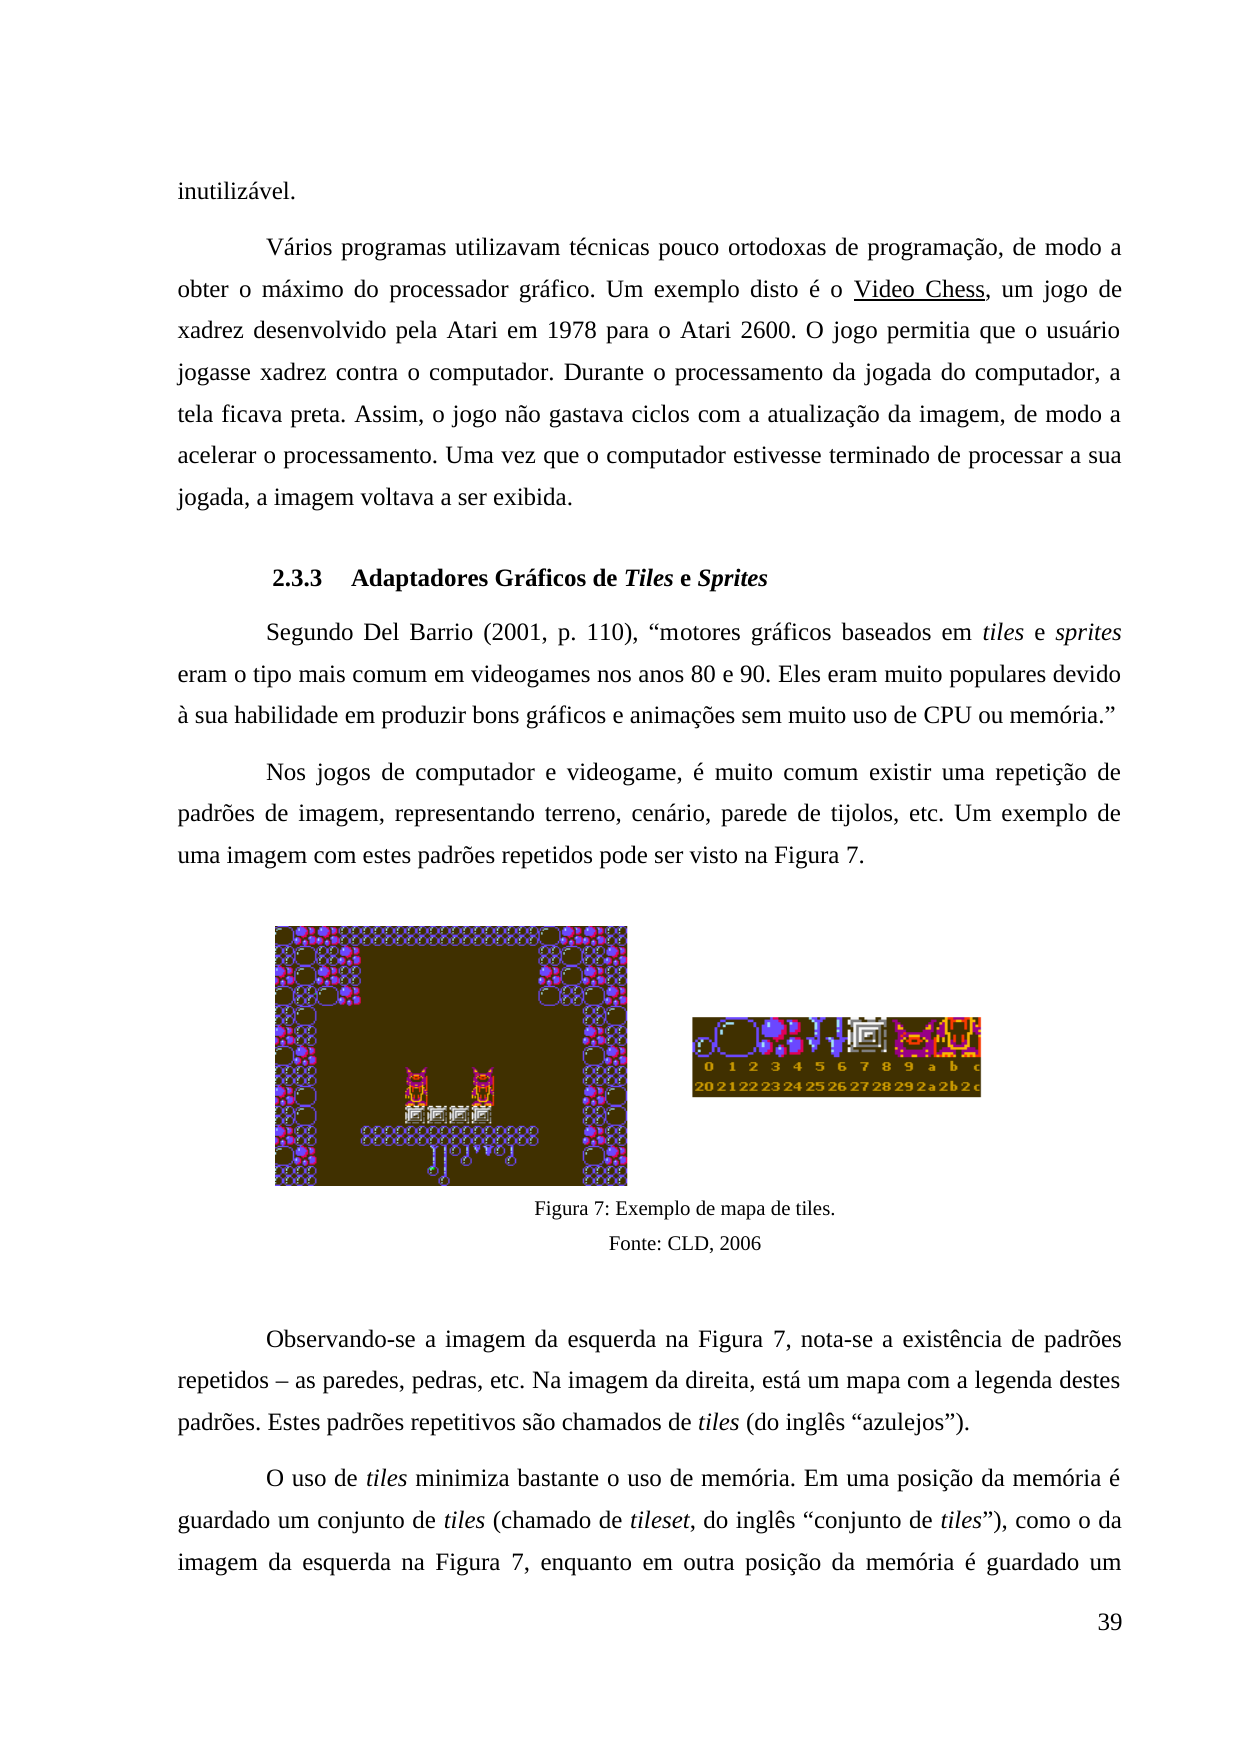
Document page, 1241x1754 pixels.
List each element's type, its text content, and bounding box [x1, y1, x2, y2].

text Nos jogos de computador e videogame, é muito comum existir uma repetição de padrões de imagem, representando terreno, cenário, parede de tijolos, etc. Um exemplo de uma imagem com estes padrões repetidos pode ser visto na Figura 7. [177, 758, 1122, 869]
text Segundo Del Barrio (2001, p. 110), “motores gráficos baseados em tiles e sprites eram o tipo mais comum em videogames nos anos 80 e 90. Eles eram muito populares devido à sua habilidade em produzir bons gráficos e animações sem muito uso de CPU ou memória.” [177, 618, 1122, 729]
text O uso de tiles minimiza bastante o uso de memória. Em uma posição da memória é guardado um conjunto de tiles (chamado de tileset, do inglês “conjunto de tiles”), como o da imagem da esquerda na Figura 7, enquanto em outra posição da memória é guardado um [177, 1464, 1122, 1575]
text inutilizável. [177, 177, 1122, 205]
text Observando-se a imagem da esquerda na Figura 7, nota-se a existência de padrões repetidos – as paredes, pedras, etc. Na imagem da direita, está um mapa com a legenda destes padrões. Estes padrões repetitivos são chamados de tiles (do inglês “azulejos”). [177, 1325, 1122, 1436]
picture [275, 926, 1038, 1186]
text Vários programas utilizavam técnicas pouco ortodoxas de programação, de modo a obter o máximo do processador gráfico. Um exemplo disto é o Video Chess, um jogo de xadrez desenvolvido pela Atari em 1978 para o Atari 2600. O jogo permitia que o usuário jogasse xadrez contra o computador. Durante o processamento da jogada do computador, a tela ficava preta. Assim, o jogo não gastava ciclos com a atualização da imagem, de modo a acelerar o processamento. Uma vez que o computador estivesse terminado de processar a sua jogada, a imagem voltava a ser exibida. [177, 233, 1122, 511]
subtitle Adaptadores Gráficos de Tiles e Sprites [177, 564, 1122, 592]
text Figura 7: Exemplo de mapa de tiles. Fonte: CLD, 2006 [275, 1186, 1095, 1255]
